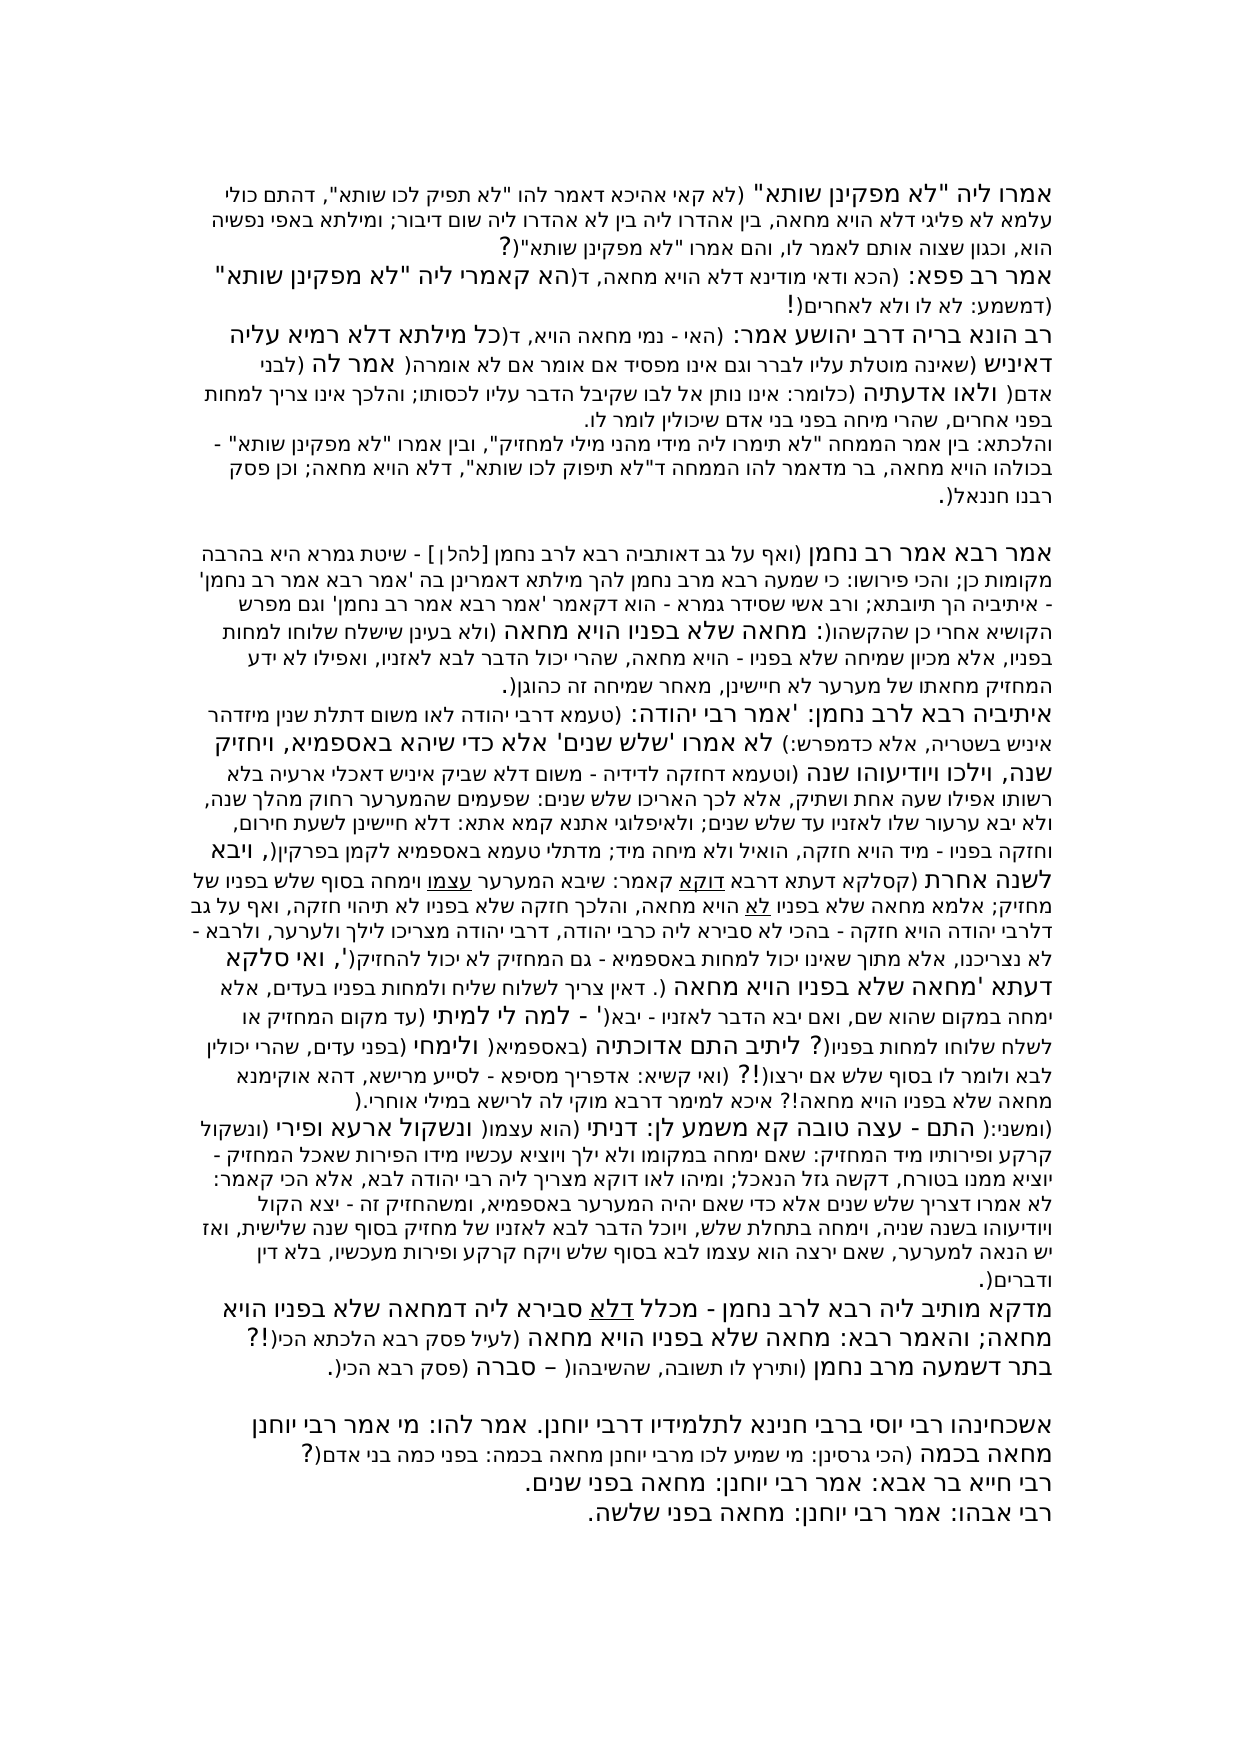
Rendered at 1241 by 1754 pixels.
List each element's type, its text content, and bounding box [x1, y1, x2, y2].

text מדקא מותיב ליה רבא לרב נחמן - מכלל דלא סבירא ליה דמחאה שלא בפניו הויא מחאה; והאמר רבא: מחאה שלא בפניו הויא מחאה (לעיל פסק רבא הלכתא הכי(!? [187, 1294, 1053, 1352]
text אמר רבא אמר רב נחמן (ואף על גב דאותביה רבא לרב נחמן [להלן] - שיטת גמרא היא בהרבה מקומות כן; והכי פירושו: כי שמעה רבא מרב נחמן להך מילתא דאמרינן בה 'אמר רבא אמר רב נחמן' - איתיביה הך תיובתא; ורב אשי שסידר גמרא - הוא דקאמר 'אמר רבא אמר רב נחמן' וגם מפרש הקושיא אחרי כן שהקשהו(: מחאה שלא בפניו הויא מחאה (ולא בעינן שישלח שלוחו למחות בפניו, אלא מכיון שמיחה שלא בפניו - הויא מחאה, שהרי יכול הדבר לבא לאזניו, ואפילו לא ידע המחזיק מחאתו של מערער לא חיישינן, מאחר שמיחה זה כהוגן(. [187, 538, 1053, 699]
text (ומשני:( התם - עצה טובה קא משמע לן: דניתי (הוא עצמו( ונשקול ארעא ופירי (ונשקול קרקע ופירותיו מיד המחזיק: שאם ימחה במקומו ולא ילך ויוציא עכשיו מידו הפירות שאכל המחזיק - יוציא ממנו בטורח, דקשה גזל הנאכל; ומיהו לאו דוקא מצריך ליה רבי יהודה לבא, אלא הכי קאמר: לא אמרו דצריך שלש שנים אלא כדי שאם יהיה המערער באספמיא, ומשהחזיק זה - יצא הקול ויודיעוהו בשנה שניה, וימחה בתחלת שלש, ויוכל הדבר לבא לאזניו של מחזיק בסוף שנה שלישית, ואז יש הנאה למערער, שאם ירצה הוא עצמו לבא בסוף שלש ויקח קרקע ופירות מעכשיו, בלא דין ודברים(. [187, 1113, 1053, 1294]
text בתר דשמעה מרב נחמן (ותירץ לו תשובה, שהשיבהו( – סברה (פסק רבא הכי(. [187, 1352, 1053, 1381]
text איתיביה רבא לרב נחמן: 'אמר רבי יהודה: (טעמא דרבי יהודה לאו משום דתלת שנין מיזדהר איניש בשטריה, אלא כדמפרש:) לא אמרו 'שלש שנים' אלא כדי שיהא באספמיא, ויחזיק שנה, וילכו ויודיעוהו שנה (וטעמא דחזקה לדידיה - משום דלא שביק איניש דאכלי ארעיה בלא רשותו אפילו שעה אחת ושתיק, אלא לכך האריכו שלש שנים: שפעמים שהמערער רחוק מהלך שנה, ולא יבא ערעור שלו לאזניו עד שלש שנים; ולאיפלוגי אתנא קמא אתא: דלא חיישינן לשעת חירום, וחזקה בפניו - מיד הויא חזקה, הואיל ולא מיחה מיד; מדתלי טעמא באספמיא לקמן בפרקין(, ויבא לשנה אחרת (קסלקא דעתא דרבא דוקא קאמר: שיבא המערער עצמו וימחה בסוף שלש בפניו של מחזיק; אלמא מחאה שלא בפניו לא הויא מחאה, והלכך חזקה שלא בפניו לא תיהוי חזקה, ואף על גב דלרבי יהודה הויא חזקה - בהכי לא סבירא ליה כרבי יהודה, דרבי יהודה מצריכו לילך ולערער, ולרבא - לא נצריכנו, אלא מתוך שאינו יכול למחות באספמיא - גם המחזיק לא יכול להחזיק(', ואי סלקא דעתא 'מחאה שלא בפניו הויא מחאה (. דאין צריך לשלוח שליח ולמחות בפניו בעדים, אלא ימחה במקום שהוא שם, ואם יבא הדבר לאזניו - יבא(' - למה לי למיתי (עד מקום המחזיק או לשלח שלוחו למחות בפניו(? ליתיב התם אדוכתיה (באספמיא( ולימחי (בפני עדים, שהרי יכולין לבא ולומר לו בסוף שלש אם ירצו(!? (ואי קשיא: אדפריך מסיפא - לסייע מרישא, דהא אוקימנא מחאה שלא בפניו הויא מחאה!? איכא למימר דרבא מוקי לה לרישא במילי אוחרי.( [187, 699, 1053, 1113]
text רבי אבהו: אמר רבי יוחנן: מחאה בפני שלשה. [187, 1498, 1053, 1527]
text והלכתא: בין אמר הממחה "לא תימרו ליה מידי מהני מילי למחזיק", ובין אמרו "לא מפקינן שותא" - בכולהו הויא מחאה, בר מדאמר להו הממחה ד"לא תיפוק לכו שותא", דלא הויא מחאה; וכן פסק רבנו חננאל(. [187, 432, 1053, 510]
text רבי חייא בר אבא: אמר רבי יוחנן: מחאה בפני שנים. [187, 1468, 1053, 1498]
text אמר רב פפא: (הכא ודאי מודינא דלא הויא מחאה, ד(הא קאמרי ליה "לא מפקינן שותא" (דמשמע: לא לו ולא לאחרים(! [187, 261, 1053, 320]
text רב הונא בריה דרב יהושע אמר: (האי - נמי מחאה הויא, ד(כל מילתא דלא רמיא עליה דאיניש (שאינה מוטלת עליו לברר וגם אינו מפסיד אם אומר אם לא אומרה( אמר לה (לבני אדם( ולאו אדעתיה (כלומר: אינו נותן אל לבו שקיבל הדבר עליו לכסותו; והלכך אינו צריך למחות בפני אחרים, שהרי מיחה בפני בני אדם שיכולין לומר לו. [187, 320, 1053, 432]
text אמרו ליה "לא מפקינן שותא" (לא קאי אהיכא דאמר להו "לא תפיק לכו שותא", דהתם כולי עלמא לא פליגי דלא הויא מחאה, בין אהדרו ליה בין לא אהדרו ליה שום דיבור; ומילתא באפי נפשיה הוא, וכגון שצוה אותם לאמר לו, והם אמרו "לא מפקינן שותא"(? [187, 179, 1053, 261]
text אשכחינהו רבי יוסי ברבי חנינא לתלמידיו דרבי יוחנן. אמר להו: מי אמר רבי יוחנן מחאה בכמה (הכי גרסינן: מי שמיע לכו מרבי יוחנן מחאה בכמה: בפני כמה בני אדם(? [187, 1410, 1053, 1468]
